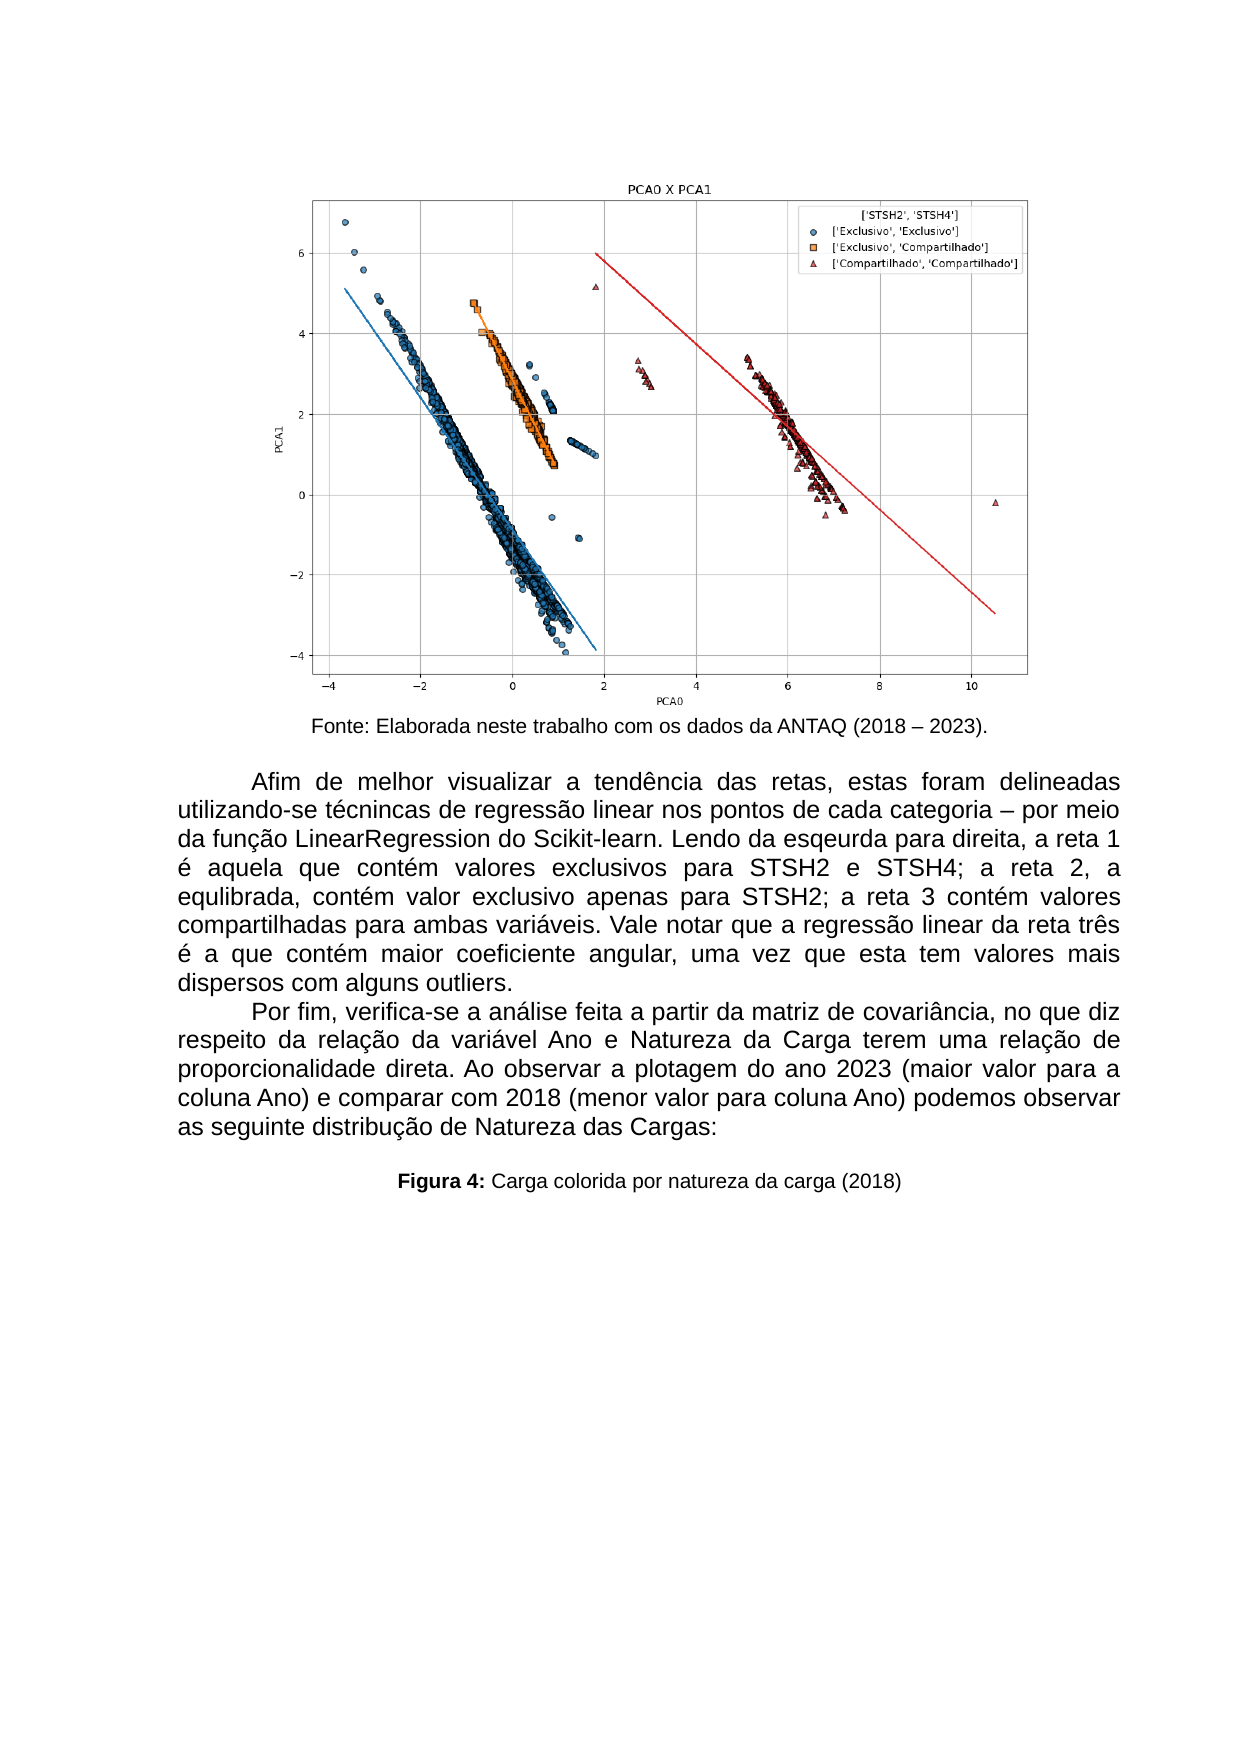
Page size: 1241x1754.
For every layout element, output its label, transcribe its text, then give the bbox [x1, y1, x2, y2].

text Afim de melhor visualizar a tendência das retas, estas foram delineadas utilizando-se técnincas de regressão linear nos pontos de cada categoria – por meio da função LinearRegression do Scikit-learn. Lendo da esqeurda para direita, a reta 1 é aquela que contém valores exclusivos para STSH2 e STSH4; a reta 2, a equlibrada, contém valor exclusivo apenas para STSH2; a reta 3 contém valores compartilhadas para ambas variáveis. Vale notar que a regressão linear da reta três é a que contém maior coeficiente angular, uma vez que esta tem valores mais dispersos com alguns outliers. [177, 767, 1122, 997]
text Figura 4: Carga colorida por natureza da carga (2018) [177, 1169, 1122, 1193]
text Por fim, verifica-se a análise feita a partir da matriz de covariância, no que diz respeito da relação da variável Ano e Natureza da Carga terem uma relação de proporcionalidade direta. Ao observar a plotagem do ano 2023 (maior valor para a coluna Ano) e comparar com 2018 (menor valor para coluna Ano) podemos observar as seguinte distribução de Natureza das Cargas: [177, 997, 1122, 1140]
text Fonte: Elaborada neste trabalho com os dados da ANTAQ (2018 – 2023). [177, 177, 1122, 738]
